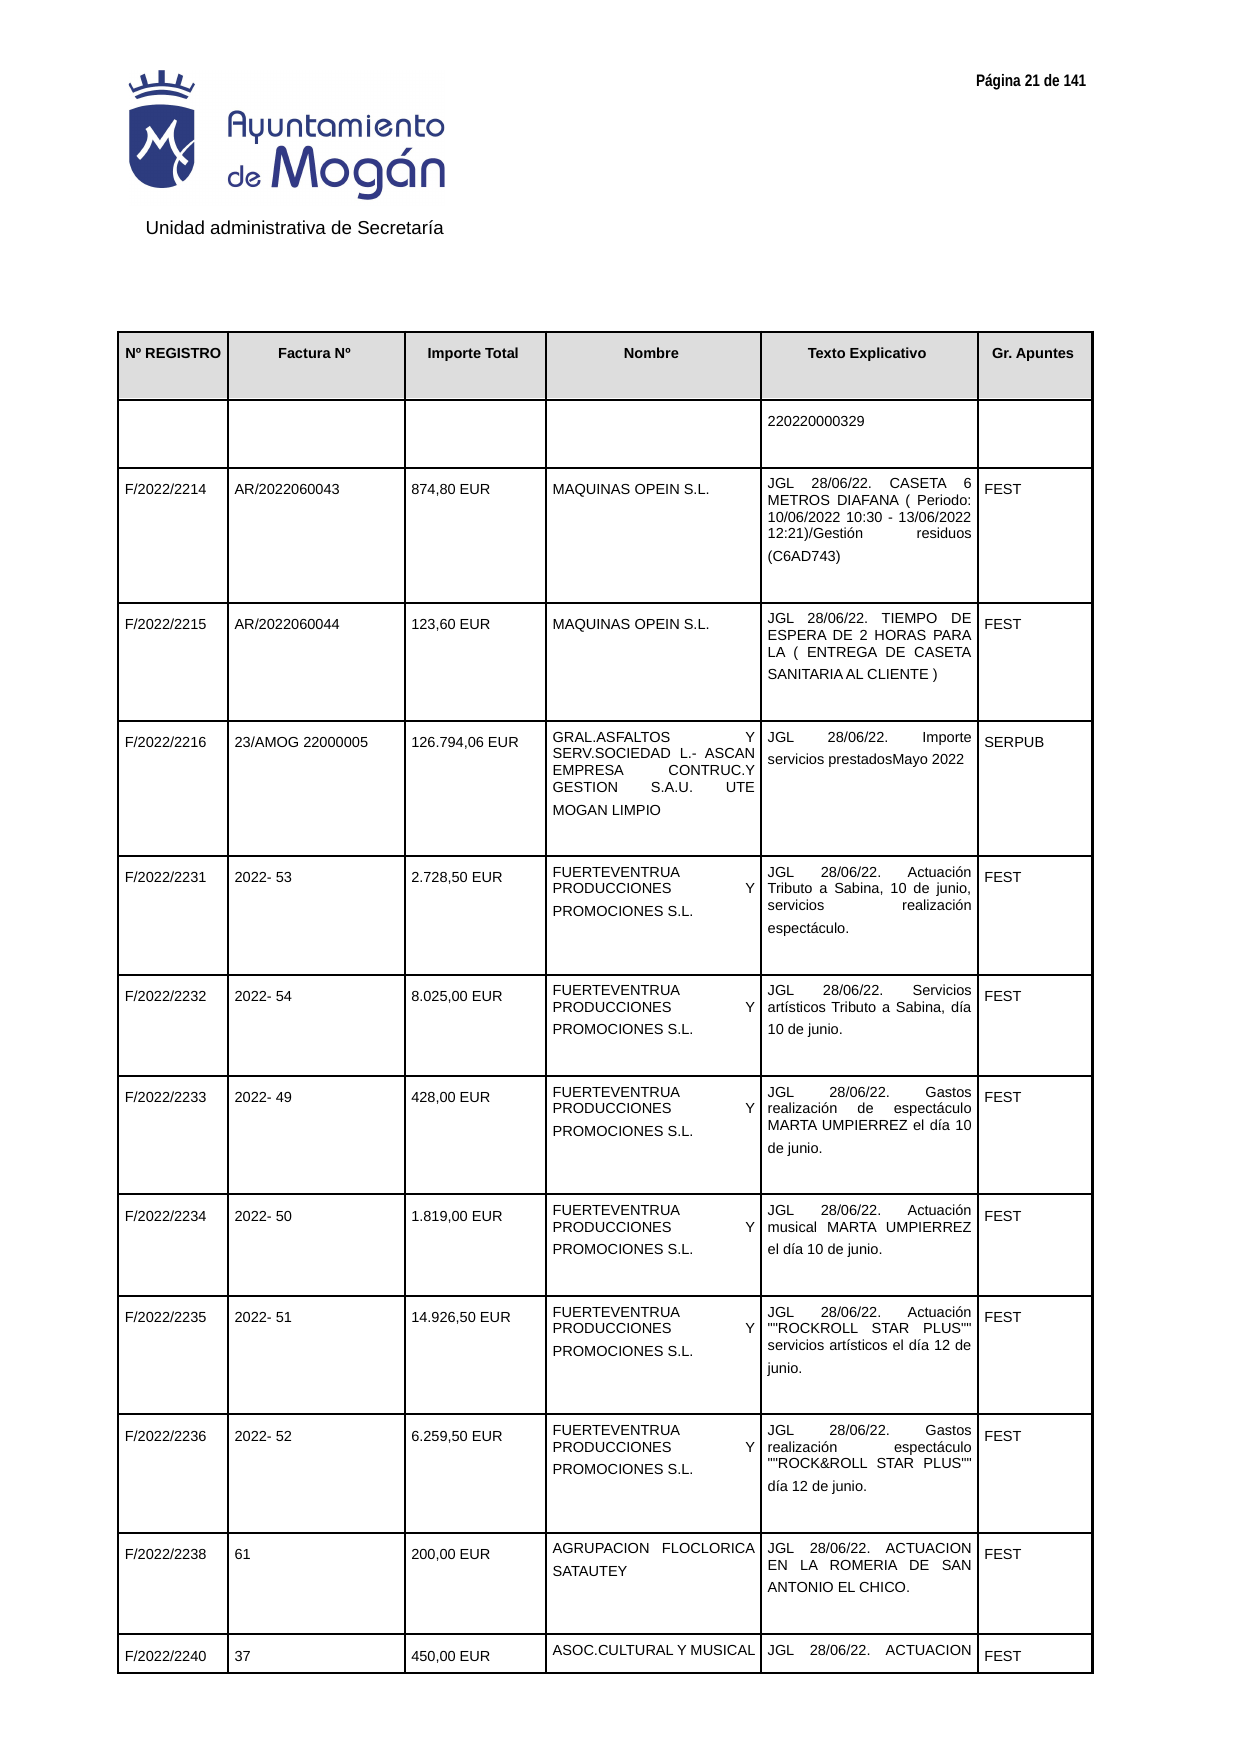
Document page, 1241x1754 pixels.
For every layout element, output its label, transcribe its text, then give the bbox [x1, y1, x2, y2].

table_cell F/2022/2214 [119, 469, 227, 602]
table_cell 874,80 EUR [406, 469, 545, 602]
table_cell SERPUB [979, 722, 1091, 855]
table_cell JGL 28/06/22. TIEMPO DE ESPERA DE 2 HORAS PARA LA ( ENTREGA DE CASETA SANITARIA AL CLIENTE ) [762, 604, 977, 720]
table_cell FEST [979, 1534, 1091, 1633]
table_cell 61 [229, 1534, 404, 1633]
table_cell FEST [979, 469, 1091, 602]
table_cell AR/2022060044 [229, 604, 404, 720]
table_cell F/2022/2231 [119, 857, 227, 973]
table_cell 2022- 50 [229, 1195, 404, 1295]
table_cell FUERTEVENTRUA PRODUCCIONES Y PROMOCIONES S.L. [547, 1077, 760, 1193]
table_header Importe Total [406, 333, 545, 398]
table_cell 2022- 52 [229, 1415, 404, 1532]
table_cell AR/2022060043 [229, 469, 404, 602]
table_cell JGL 28/06/22. Gastos realización espectáculo ""ROCK&ROLL STAR PLUS"" día 12 de junio. [762, 1415, 977, 1532]
table_cell JGL 28/06/22. CASETA 6 METROS DIAFANA ( Periodo: 10/06/2022 10:30 - 13/06/2022 12:21)/Gestión residuos (C6AD743) [762, 469, 977, 602]
table_cell 23/AMOG 22000005 [229, 722, 404, 855]
table_header Nº REGISTRO [119, 333, 227, 398]
table_cell 123,60 EUR [406, 604, 545, 720]
table_cell 2.728,50 EUR [406, 857, 545, 973]
table_cell JGL 28/06/22. Actuación ""ROCKROLL STAR PLUS"" servicios artísticos el día 12 de junio. [762, 1297, 977, 1413]
table_cell FEST [979, 1077, 1091, 1193]
table_cell JGL 28/06/22. Servicios artísticos Tributo a Sabina, día 10 de junio. [762, 976, 977, 1075]
table_cell F/2022/2238 [119, 1534, 227, 1633]
table_cell 220220000329 [762, 401, 977, 467]
table_cell FEST [979, 1195, 1091, 1295]
table_cell 450,00 EUR [406, 1635, 545, 1672]
table_cell F/2022/2233 [119, 1077, 227, 1193]
table_header Texto Explicativo [762, 333, 977, 398]
table_cell F/2022/2240 [119, 1635, 227, 1672]
table_cell ASOC.CULTURAL Y MUSICAL [547, 1635, 760, 1672]
table_cell F/2022/2236 [119, 1415, 227, 1532]
table_cell F/2022/2232 [119, 976, 227, 1075]
table_cell FEST [979, 857, 1091, 973]
table_cell 2022- 49 [229, 1077, 404, 1193]
table_cell [406, 401, 545, 467]
table_cell [119, 401, 227, 467]
table_cell F/2022/2234 [119, 1195, 227, 1295]
table_cell [979, 401, 1091, 467]
table_cell FEST [979, 1297, 1091, 1413]
table_cell 14.926,50 EUR [406, 1297, 545, 1413]
table_cell AGRUPACION FLOCLORICA SATAUTEY [547, 1534, 760, 1633]
table_cell GRAL.ASFALTOS Y SERV.SOCIEDAD L.- ASCAN EMPRESA CONTRUC.Y GESTION S.A.U. UTE MOGAN LIMPIO [547, 722, 760, 855]
table_header Nombre [547, 333, 760, 398]
table_cell FUERTEVENTRUA PRODUCCIONES Y PROMOCIONES S.L. [547, 857, 760, 973]
table_cell FUERTEVENTRUA PRODUCCIONES Y PROMOCIONES S.L. [547, 1415, 760, 1532]
table_header Gr. Apuntes [979, 333, 1091, 398]
table_cell JGL 28/06/22. Importe servicios prestadosMayo 2022 [762, 722, 977, 855]
table_cell JGL 28/06/22. ACTUACION EN LA ROMERIA DE SAN ANTONIO EL CHICO. [762, 1534, 977, 1633]
table_cell [547, 401, 760, 467]
table_cell 2022- 51 [229, 1297, 404, 1413]
table_cell 1.819,00 EUR [406, 1195, 545, 1295]
table_cell 2022- 54 [229, 976, 404, 1075]
table_cell F/2022/2235 [119, 1297, 227, 1413]
table_cell JGL 28/06/22. Actuación musical MARTA UMPIERREZ el día 10 de junio. [762, 1195, 977, 1295]
table_cell FEST [979, 976, 1091, 1075]
table_cell 428,00 EUR [406, 1077, 545, 1193]
table_cell FUERTEVENTRUA PRODUCCIONES Y PROMOCIONES S.L. [547, 976, 760, 1075]
table_cell 6.259,50 EUR [406, 1415, 545, 1532]
picture [128, 70, 445, 206]
table_cell FEST [979, 1415, 1091, 1532]
table_cell [229, 401, 404, 467]
table_cell FUERTEVENTRUA PRODUCCIONES Y PROMOCIONES S.L. [547, 1195, 760, 1295]
table_cell F/2022/2215 [119, 604, 227, 720]
table_cell FEST [979, 604, 1091, 720]
table_cell FUERTEVENTRUA PRODUCCIONES Y PROMOCIONES S.L. [547, 1297, 760, 1413]
table_cell 2022- 53 [229, 857, 404, 973]
table_cell MAQUINAS OPEIN S.L. [547, 469, 760, 602]
table_cell F/2022/2216 [119, 722, 227, 855]
table_cell JGL 28/06/22. Gastos realización de espectáculo MARTA UMPIERREZ el día 10 de junio. [762, 1077, 977, 1193]
table_cell 8.025,00 EUR [406, 976, 545, 1075]
table_cell 37 [229, 1635, 404, 1672]
table_cell 126.794,06 EUR [406, 722, 545, 855]
table_header Factura Nº [229, 333, 404, 398]
table_cell JGL 28/06/22. Actuación Tributo a Sabina, 10 de junio, servicios realización espectáculo. [762, 857, 977, 973]
table_cell 200,00 EUR [406, 1534, 545, 1633]
table_cell JGL 28/06/22. ACTUACION [762, 1635, 977, 1672]
table_cell FEST [979, 1635, 1091, 1672]
table_cell MAQUINAS OPEIN S.L. [547, 604, 760, 720]
